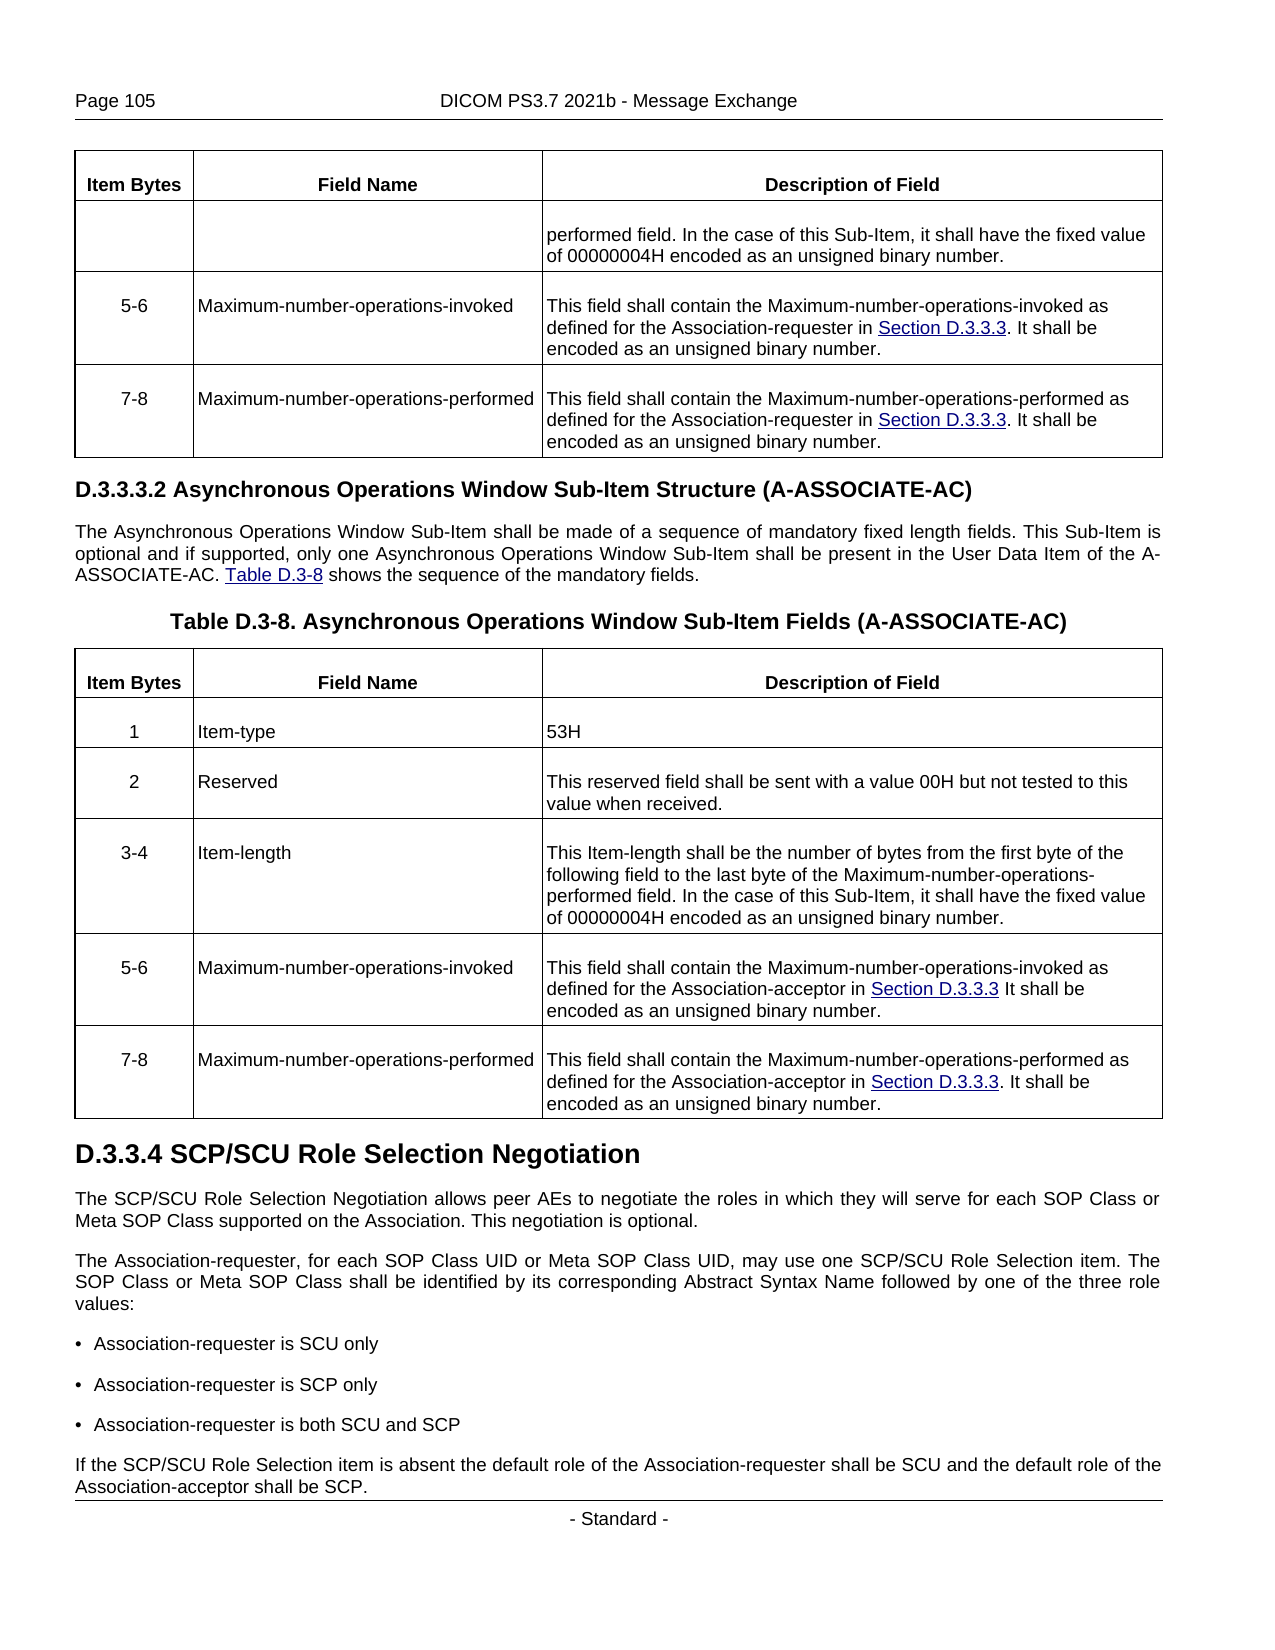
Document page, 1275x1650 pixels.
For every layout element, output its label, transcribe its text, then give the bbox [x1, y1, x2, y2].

table_cell Item-length [194, 819, 542, 932]
table_cell This field shall contain the Maximum-number-operations-performed as defined for the Association-requester in Section D.3.3.3. It shall be encoded as an unsigned binary number. [543, 365, 1162, 457]
table_cell 7-8 [76, 1026, 193, 1118]
table_cell Maximum-number-operations-performed [194, 365, 542, 457]
table_cell This reserved field shall be sent with a value 00H but not tested to this value when received. [543, 748, 1162, 818]
table_header Field Name [194, 151, 542, 200]
table_cell This Item-length shall be the number of bytes from the first byte of the following field to the last byte of the Maximum-number-operations-performed field. In the case of this Sub-Item, it shall have the fixed value of 00000004H encoded as an unsigned binary number. [543, 819, 1162, 932]
text Table D.3-8. Asynchronous Operations Window Sub-Item Fields (A-ASSOCIATE-AC) [75, 608, 1162, 634]
table_cell Maximum-number-operations-performed [194, 1026, 542, 1118]
table_cell 7-8 [76, 365, 193, 457]
table_header Description of Field [543, 649, 1162, 697]
table_cell Maximum-number-operations-invoked [194, 934, 542, 1025]
table_cell [76, 201, 193, 271]
text D.3.3.4 SCP/SCU Role Selection Negotiation [75, 1138, 1162, 1169]
text The Association-requester, for each SOP Class UID or Meta SOP Class UID, may use one SCP/SCU Role Selection item. The SOP Class or Meta SOP Class shall be identified by its corresponding Abstract Syntax Name followed by one of the three role values: [75, 1250, 1162, 1314]
table_cell This field shall contain the Maximum-number-operations-performed as defined for the Association-acceptor in Section D.3.3.3. It shall be encoded as an unsigned binary number. [543, 1026, 1162, 1118]
table_cell Maximum-number-operations-invoked [194, 272, 542, 364]
text The SCP/SCU Role Selection Negotiation allows peer AEs to negotiate the roles in which they will serve for each SOP Class or Meta SOP Class supported on the Association. This negotiation is optional. [75, 1188, 1162, 1231]
table_cell [194, 201, 542, 271]
text • Association-requester is SCU only [75, 1333, 1162, 1355]
text D.3.3.3.2 Asynchronous Operations Window Sub-Item Structure (A-ASSOCIATE-AC) [75, 476, 1162, 502]
table_cell 5-6 [76, 272, 193, 364]
table_cell performed field. In the case of this Sub-Item, it shall have the fixed value of 00000004H encoded as an unsigned binary number. [543, 201, 1162, 271]
text The Asynchronous Operations Window Sub-Item shall be made of a sequence of mandatory fixed length fields. This Sub-Item is optional and if supported, only one Asynchronous Operations Window Sub-Item shall be present in the User Data Item of the A-ASSOCIATE-AC. Table D.3-8 shows the sequence of the mandatory fields. [75, 521, 1162, 586]
table_cell 1 [76, 698, 193, 747]
table_cell This field shall contain the Maximum-number-operations-invoked as defined for the Association-requester in Section D.3.3.3. It shall be encoded as an unsigned binary number. [543, 272, 1162, 364]
table_header Item Bytes [76, 649, 193, 697]
text • Association-requester is both SCU and SCP [75, 1414, 1162, 1435]
table_cell 53H [543, 698, 1162, 747]
text If the SCP/SCU Role Selection item is absent the default role of the Association-requester shall be SCU and the default role of the Association-acceptor shall be SCP. [75, 1454, 1162, 1497]
table_cell Reserved [194, 748, 542, 818]
table_header Item Bytes [76, 151, 193, 200]
table_cell Item-type [194, 698, 542, 747]
table_cell 5-6 [76, 934, 193, 1025]
text • Association-requester is SCP only [75, 1373, 1162, 1395]
table_cell 2 [76, 748, 193, 818]
table_cell 3-4 [76, 819, 193, 932]
table_header Field Name [194, 649, 542, 697]
table_header Description of Field [543, 151, 1162, 200]
table_cell This field shall contain the Maximum-number-operations-invoked as defined for the Association-acceptor in Section D.3.3.3 It shall be encoded as an unsigned binary number. [543, 934, 1162, 1025]
